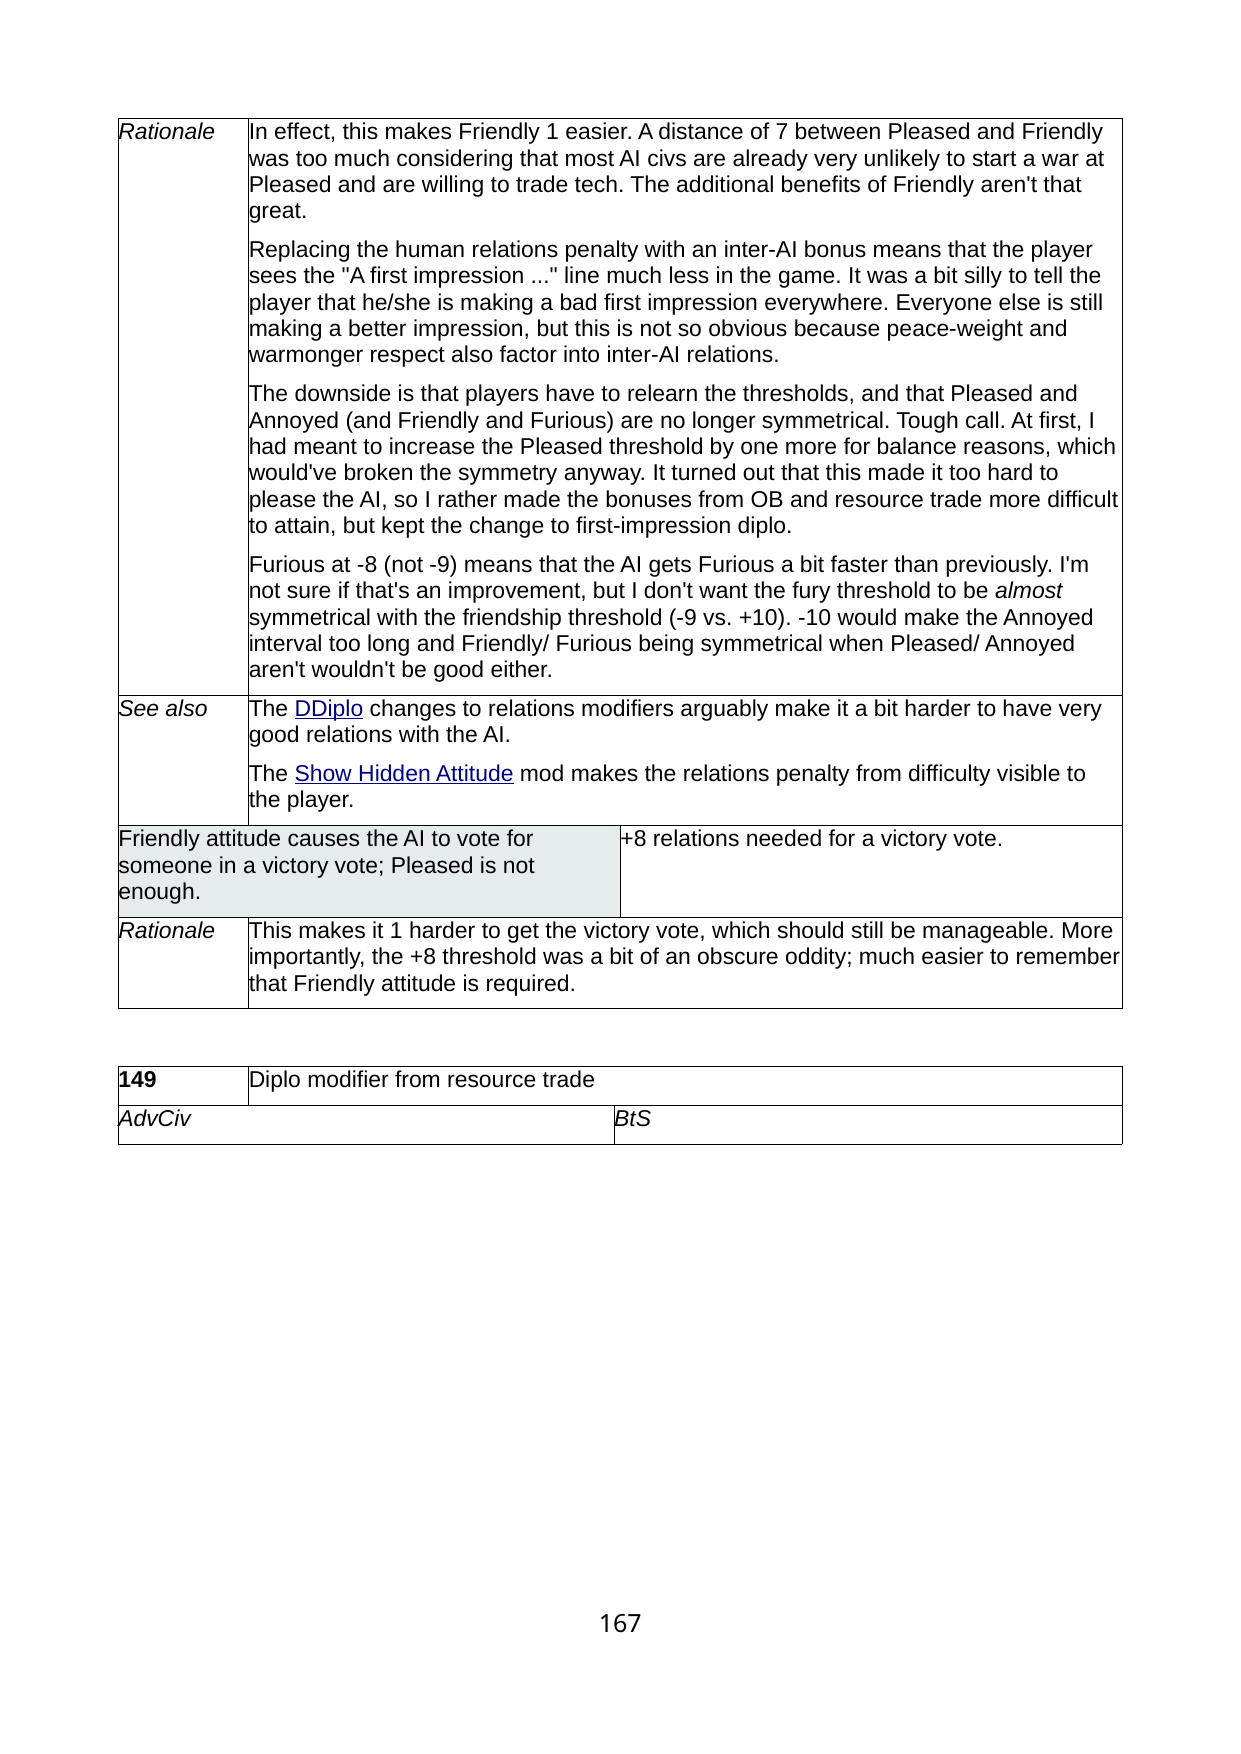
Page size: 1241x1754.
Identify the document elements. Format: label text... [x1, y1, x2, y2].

table_header 149 [119, 1067, 248, 1105]
table_cell See also [119, 696, 248, 825]
table_cell Rationale [119, 119, 248, 695]
table_cell Rationale [119, 918, 248, 1008]
table_cell Friendly attitude causes the AI to vote for someone in a victory vote; Pleased is not enough. [119, 826, 620, 917]
table_cell In effect, this makes Friendly 1 easier. A distance of 7 between Pleased and Friendly was too much considering that most AI civs are already very unlikely to start a war at Pleased and are willing to trade tech. The additional benefits of Friendly aren't that great. Replacing the human relations penalty with an inter-AI bonus means that the player sees the "A first impression ..." line much less in the game. It was a bit silly to tell the player that he/she is making a bad first impression everywhere. Everyone else is still making a better impression, but this is not so obvious because peace-weight and warmonger respect also factor into inter-AI relations. The downside is that players have to relearn the thresholds, and that Pleased and Annoyed (and Friendly and Furious) are no longer symmetrical. Tough call. At first, I had meant to increase the Pleased threshold by one more for balance reasons, which would've broken the symmetry anyway. It turned out that this made it too hard to please the AI, so I rather made the bonuses from OB and resource trade more difficult to attain, but kept the change to first-impression diplo. Furious at -8 (not -9) means that the AI gets Furious a bit faster than previously. I'm not sure if that's an improvement, but I don't want the fury threshold to be almost symmetrical with the friendship threshold (-9 vs. +10). -10 would make the Annoyed interval too long and Friendly/ Furious being symmetrical when Pleased/ Annoyed aren't wouldn't be good either. [249, 119, 1122, 695]
table_cell +8 relations needed for a victory vote. [621, 826, 1122, 917]
table_header Diplo modifier from resource trade [249, 1067, 1122, 1105]
table_cell This makes it 1 harder to get the victory vote, which should still be manageable. More importantly, the +8 threshold was a bit of an obscure oddity; much easier to remember that Friendly attitude is required. [249, 918, 1122, 1008]
table_cell AdvCiv [119, 1106, 614, 1144]
table_cell The DDiplo changes to relations modifiers arguably make it a bit harder to have very good relations with the AI. The Show Hidden Attitude mod makes the relations penalty from difficulty visible to the player. [249, 696, 1122, 825]
table_cell BtS [615, 1106, 1122, 1144]
